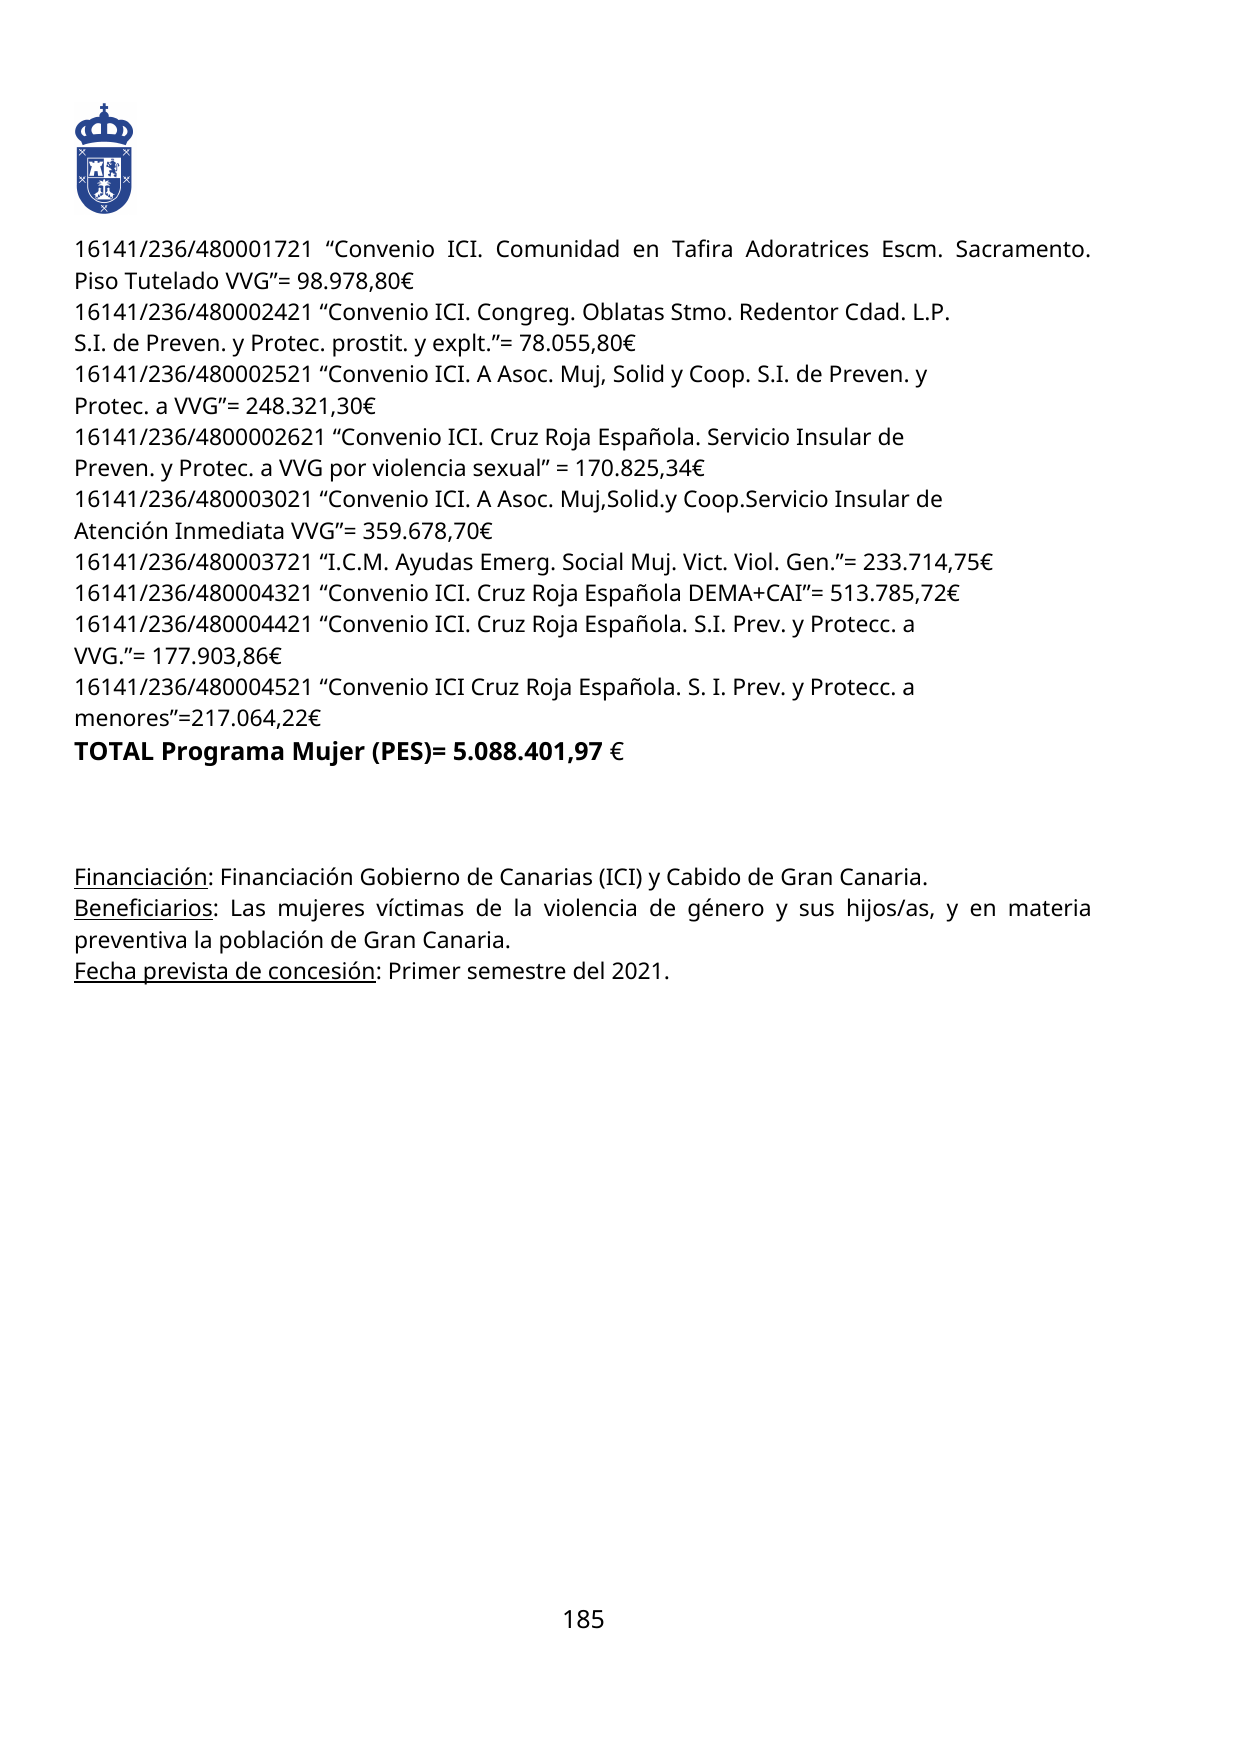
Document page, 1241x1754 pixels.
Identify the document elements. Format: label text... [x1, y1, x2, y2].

text 16141/236/480002521 “Convenio ICI. A Asoc. Muj, Solid y Coop. S.I. de Preven. y [74, 358, 1092, 389]
text menores”=217.064,22€ [74, 702, 1092, 733]
text Preven. y Protec. a VVG por violencia sexual” = 170.825,34€ [74, 452, 1092, 483]
text VVG.”= 177.903,86€ [74, 639, 1092, 671]
text 16141/236/480001721 “Convenio ICI. Comunidad en Tafira Adoratrices Escm. Sacramento. Piso Tutelado VVG”= 98.978,80€ [74, 233, 1092, 296]
text S.I. de Preven. y Protec. prostit. y explt.”= 78.055,80€ [74, 327, 1092, 358]
text 16141/236/480004521 “Convenio ICI Cruz Roja Española. S. I. Prev. y Protecc. a [74, 671, 1092, 702]
text 16141/236/480002421 “Convenio ICI. Congreg. Oblatas Stmo. Redentor Cdad. L.P. [74, 296, 1092, 327]
text Protec. a VVG”= 248.321,30€ [74, 389, 1092, 421]
text 16141/236/4800002621 “Convenio ICI. Cruz Roja Española. Servicio Insular de [74, 421, 1092, 452]
text 16141/236/480003721 “I.C.M. Ayudas Emerg. Social Muj. Vict. Viol. Gen.”= 233.714,75€ [74, 546, 1092, 577]
text Fecha prevista de concesión: Primer semestre del 2021. [74, 955, 1092, 986]
text Financiación: Financiación Gobierno de Canarias (ICI) y Cabido de Gran Canaria. [74, 861, 1092, 892]
text 16141/236/480003021 “Convenio ICI. A Asoc. Muj,Solid.y Coop.Servicio Insular de [74, 483, 1092, 514]
picture [73, 102, 137, 215]
text Beneficiarios: Las mujeres víctimas de la violencia de género y sus hijos/as, y en materia preventiva la población de Gran Canaria. [74, 892, 1092, 955]
text Atención Inmediata VVG”= 359.678,70€ [74, 514, 1092, 546]
text TOTAL Programa Mujer (PES)= 5.088.401,97 € [74, 733, 1092, 767]
text 16141/236/480004321 “Convenio ICI. Cruz Roja Española DEMA+CAI”= 513.785,72€ [74, 577, 1092, 608]
text 16141/236/480004421 “Convenio ICI. Cruz Roja Española. S.I. Prev. y Protecc. a [74, 608, 1092, 639]
